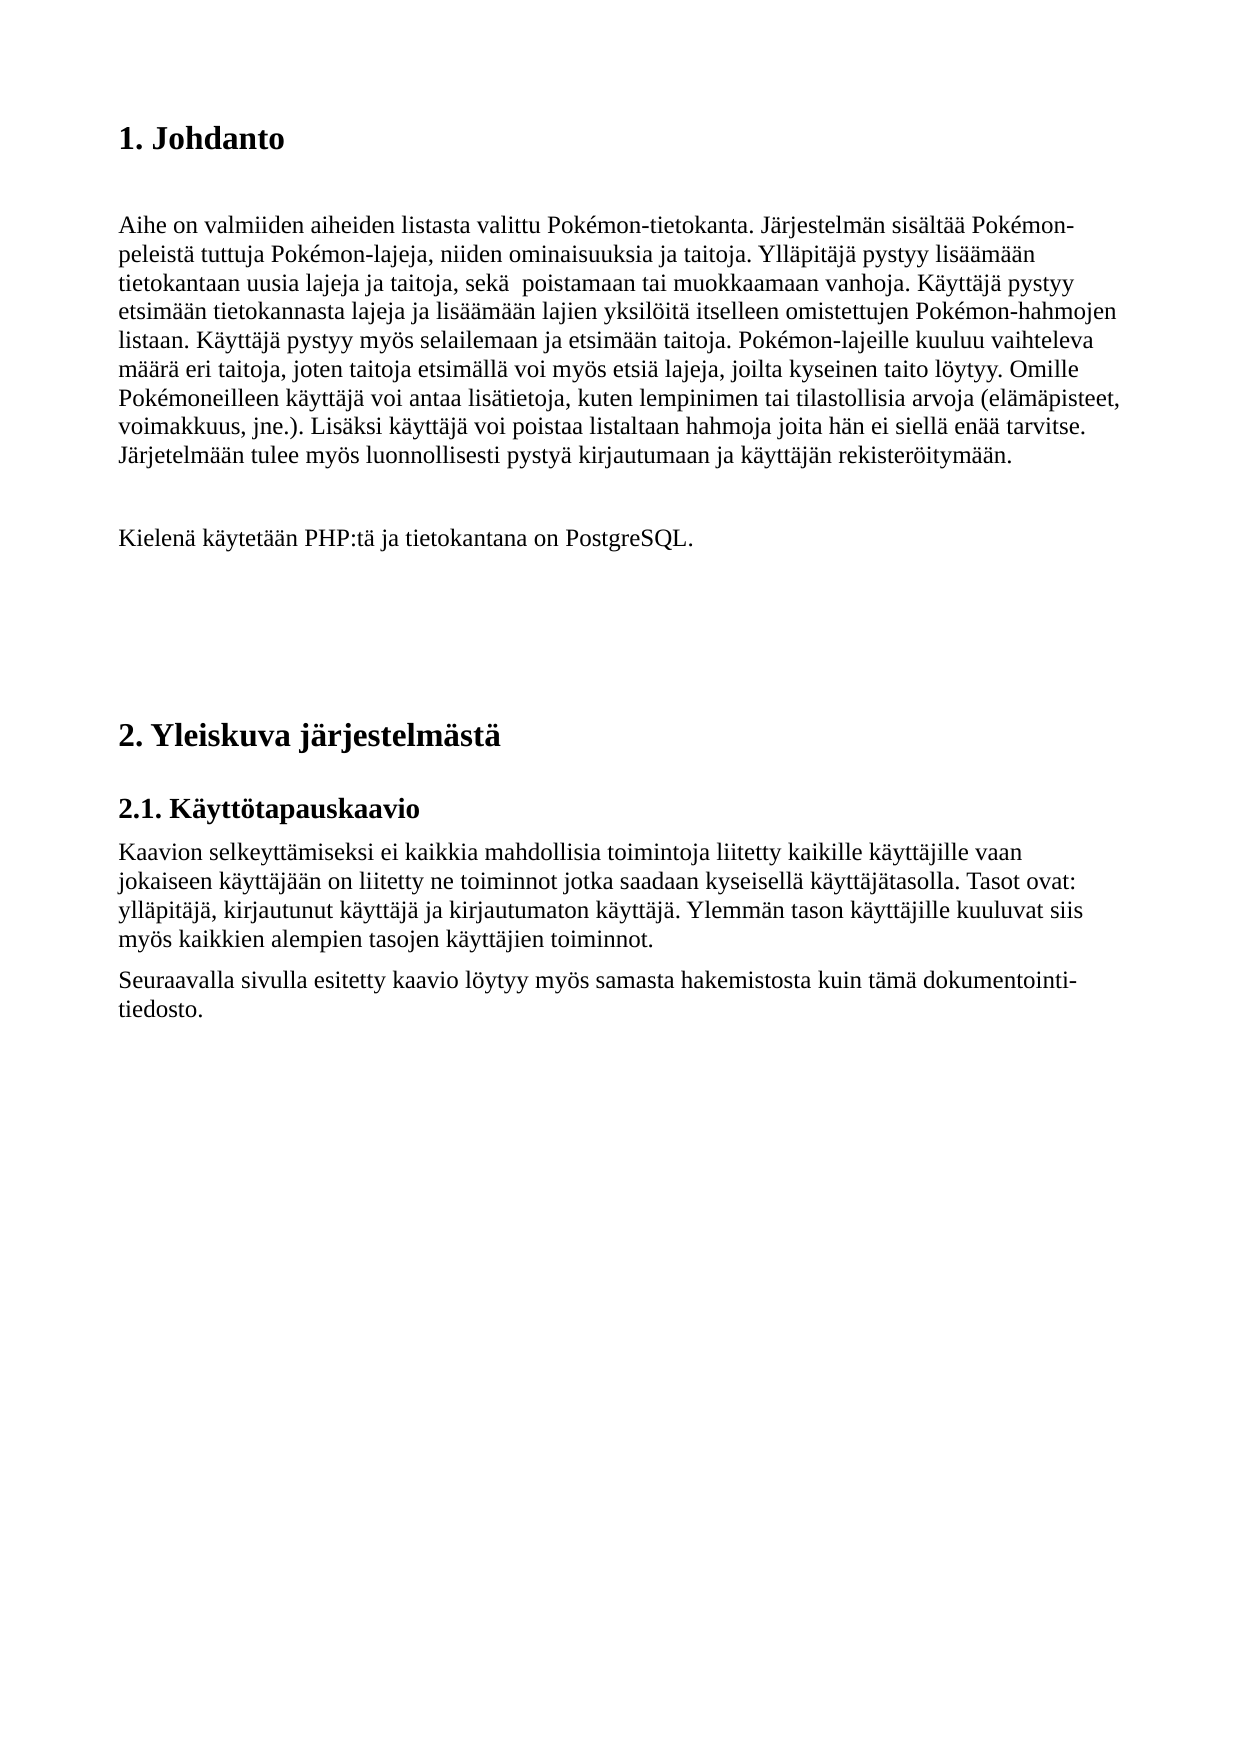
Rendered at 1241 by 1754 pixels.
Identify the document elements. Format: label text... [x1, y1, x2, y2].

subtitle 2. Yleiskuva järjestelmästä [118, 716, 1122, 754]
text Aihe on valmiiden aiheiden listasta valittu Pokémon-tietokanta. Järjestelmän sisältää Pokémon-peleistä tuttuja Pokémon-lajeja, niiden ominaisuuksia ja taitoja. Ylläpitäjä pystyy lisäämään tietokantaan uusia lajeja ja taitoja, sekä poistamaan tai muokkaamaan vanhoja. Käyttäjä pystyy etsimään tietokannasta lajeja ja lisäämään lajien yksilöitä itselleen omistettujen Pokémon-hahmojen listaan. Käyttäjä pystyy myös selailemaan ja etsimään taitoja. Pokémon-lajeille kuuluu vaihteleva määrä eri taitoja, joten taitoja etsimällä voi myös etsiä lajeja, joilta kyseinen taito löytyy. Omille Pokémoneilleen käyttäjä voi antaa lisätietoja, kuten lempinimen tai tilastollisia arvoja (elämäpisteet, voimakkuus, jne.). Lisäksi käyttäjä voi poistaa listaltaan hahmoja joita hän ei siellä enää tarvitse. Järjetelmään tulee myös luonnollisesti pystyä kirjautumaan ja käyttäjän rekisteröitymään. [118, 210, 1122, 469]
text Kielenä käytetään PHP:tä ja tietokantana on PostgreSQL. [118, 523, 1122, 551]
subtitle 1. Johdanto [118, 118, 1122, 156]
subtitle 2.1. Käyttötapauskaavio [118, 791, 1122, 825]
text Seuraavalla sivulla esitetty kaavio löytyy myös samasta hakemistosta kuin tämä dokumentointi-tiedosto. [118, 965, 1122, 1022]
text Kaavion selkeyttämiseksi ei kaikkia mahdollisia toimintoja liitetty kaikille käyttäjille vaan jokaiseen käyttäjään on liitetty ne toiminnot jotka saadaan kyseisellä käyttäjätasolla. Tasot ovat: ylläpitäjä, kirjautunut käyttäjä ja kirjautumaton käyttäjä. Ylemmän tason käyttäjille kuuluvat siis myös kaikkien alempien tasojen käyttäjien toiminnot. [118, 837, 1122, 952]
